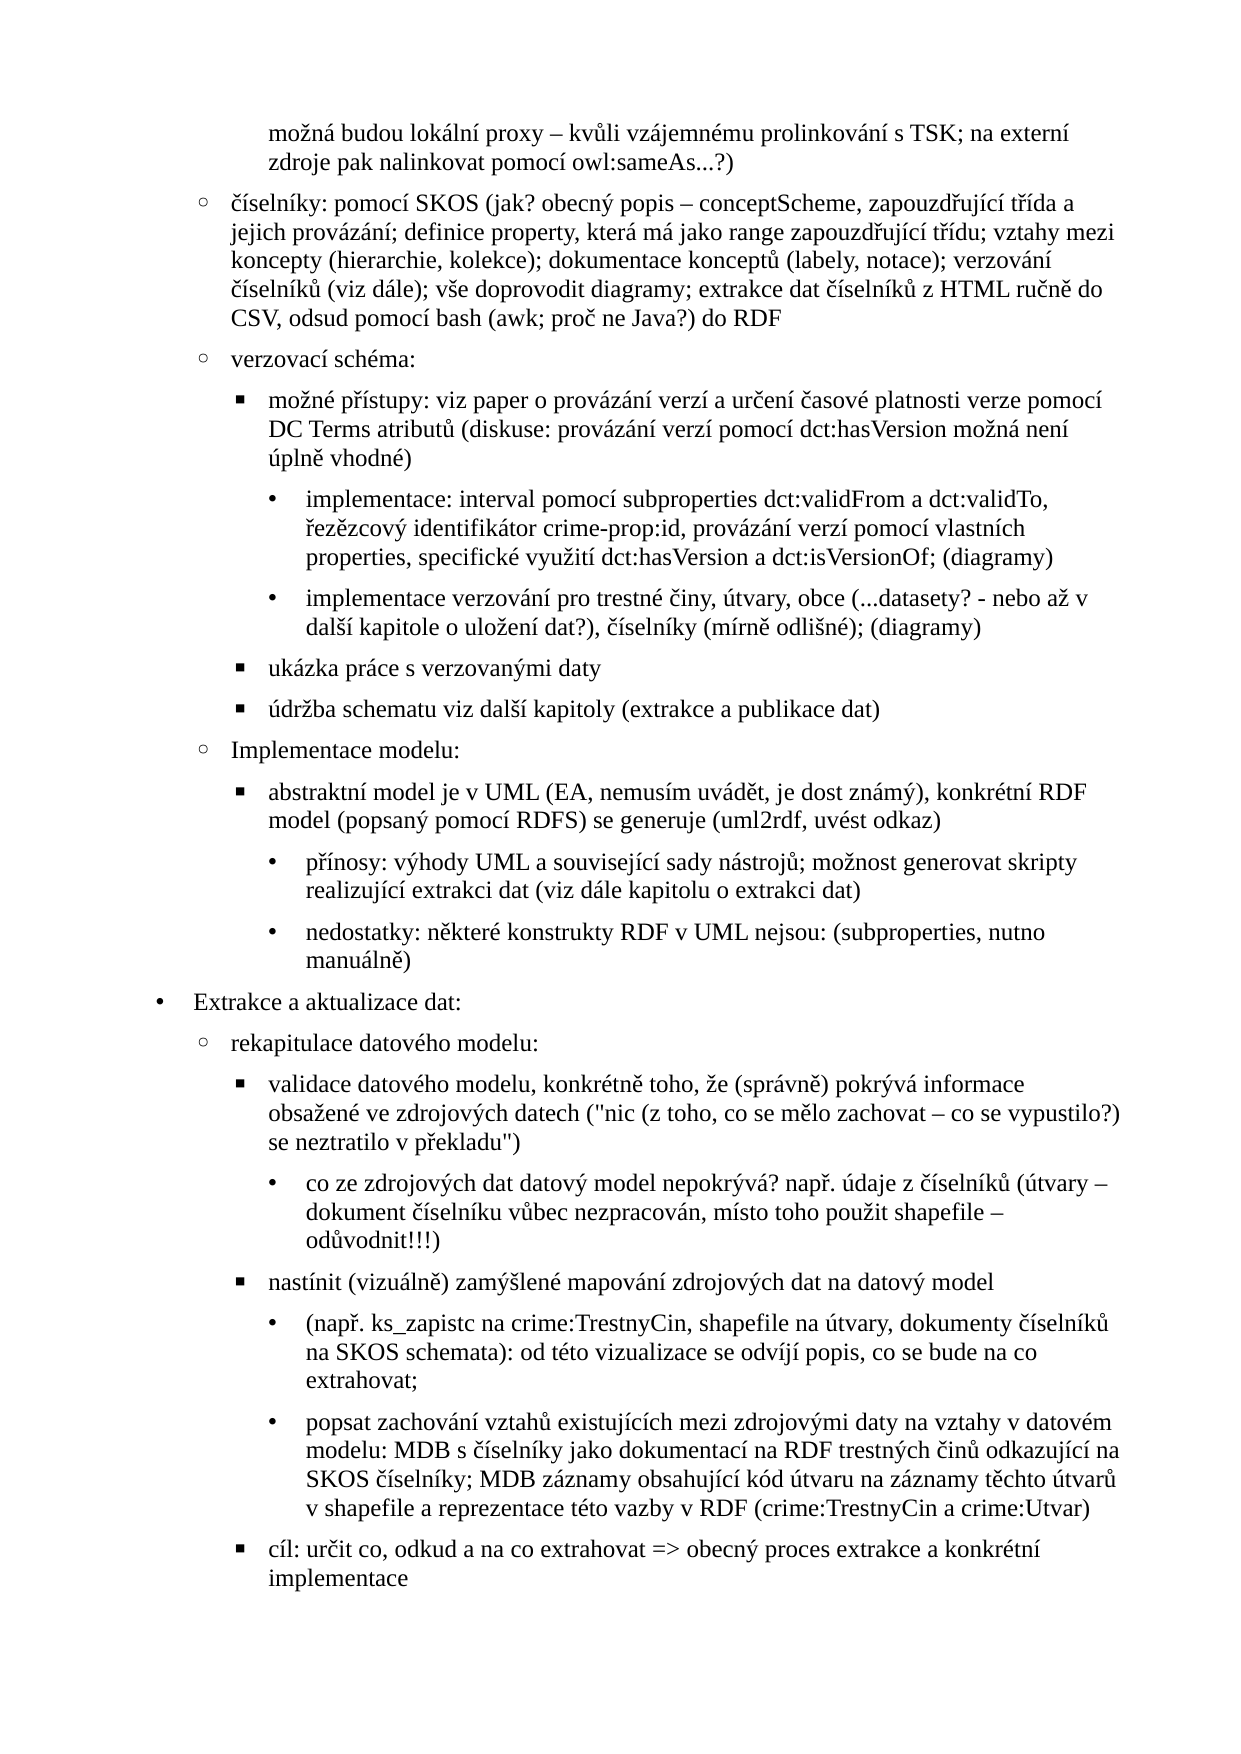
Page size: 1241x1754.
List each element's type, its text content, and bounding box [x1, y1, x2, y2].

list implementace: interval pomocí subproperties dct:validFrom a dct:validTo, řezězcový identifikátor crime-prop:id, provázání verzí pomocí vlastních properties, specifické využití dct:hasVersion a dct:isVersionOf; (diagramy) [268, 484, 1122, 571]
list nastínit (vizuálně) zamýšlené mapování zdrojových dat na datový model [231, 1267, 1122, 1296]
list nedostatky: některé konstrukty RDF v UML nejsou: (subproperties, nutno manuálně) [268, 917, 1122, 974]
list implementace verzování pro trestné činy, útvary, obce (...datasety? - nebo až v další kapitole o uložení dat?), číselníky (mírně odlišné); (diagramy) [268, 583, 1122, 641]
list verzovací schéma: [193, 344, 1122, 373]
list Implementace modelu: [193, 736, 1122, 764]
list popsat zachování vztahů existujících mezi zdrojovými daty na vztahy v datovém modelu: MDB s číselníky jako dokumentací na RDF trestných činů odkazující na SKOS číselníky; MDB záznamy obsahující kód útvaru na záznamy těchto útvarů v shapefile a reprezentace této vazby v RDF (crime:TrestnyCin a crime:Utvar) [268, 1407, 1122, 1522]
list číselníky: pomocí SKOS (jak? obecný popis – conceptScheme, zapouzdřující třída a jejich provázání; definice property, která má jako range zapouzdřující třídu; vztahy mezi koncepty (hierarchie, kolekce); dokumentace konceptů (labely, notace); verzování číselníků (viz dále); vše doprovodit diagramy; extrakce dat číselníků z HTML ručně do CSV, odsud pomocí bash (awk; proč ne Java?) do RDF [193, 188, 1122, 332]
list údržba schematu viz další kapitoly (extrakce a publikace dat) [231, 694, 1122, 723]
list rekapitulace datového modelu: [193, 1028, 1122, 1057]
list abstraktní model je v UML (EA, nemusím uvádět, je dost známý), konkrétní RDF model (popsaný pomocí RDFS) se generuje (uml2rdf, uvést odkaz) [231, 777, 1122, 834]
list validace datového modelu, konkrétně toho, že (správně) pokrývá informace obsažené ve zdrojových datech ("nic (z toho, co se mělo zachovat – co se vypustilo?) se neztratilo v překladu") [231, 1069, 1122, 1156]
list co ze zdrojových dat datový model nepokrývá? např. údaje z číselníků (útvary – dokument číselníku vůbec nezpracován, místo toho použit shapefile – odůvodnit!!!) [268, 1168, 1122, 1254]
list Extrakce a aktualizace dat: [156, 987, 1122, 1016]
list možná budou lokální proxy – kvůli vzájemnému prolinkování s TSK; na externí zdroje pak nalinkovat pomocí owl:sameAs...?) [231, 118, 1122, 176]
list (např. ks_zapistc na crime:TrestnyCin, shapefile na útvary, dokumenty číselníků na SKOS schemata): od této vizualizace se odvíjí popis, co se bude na co extrahovat; [268, 1308, 1122, 1394]
list možné přístupy: viz paper o provázání verzí a určení časové platnosti verze pomocí DC Terms atributů (diskuse: provázání verzí pomocí dct:hasVersion možná není úplně vhodné) [231, 386, 1122, 472]
list ukázka práce s verzovanými daty [231, 653, 1122, 682]
list cíl: určit co, odkud a na co extrahovat => obecný proces extrakce a konkrétní implementace [231, 1534, 1122, 1592]
list přínosy: výhody UML a související sady nástrojů; možnost generovat skripty realizující extrakci dat (viz dále kapitolu o extrakci dat) [268, 847, 1122, 904]
